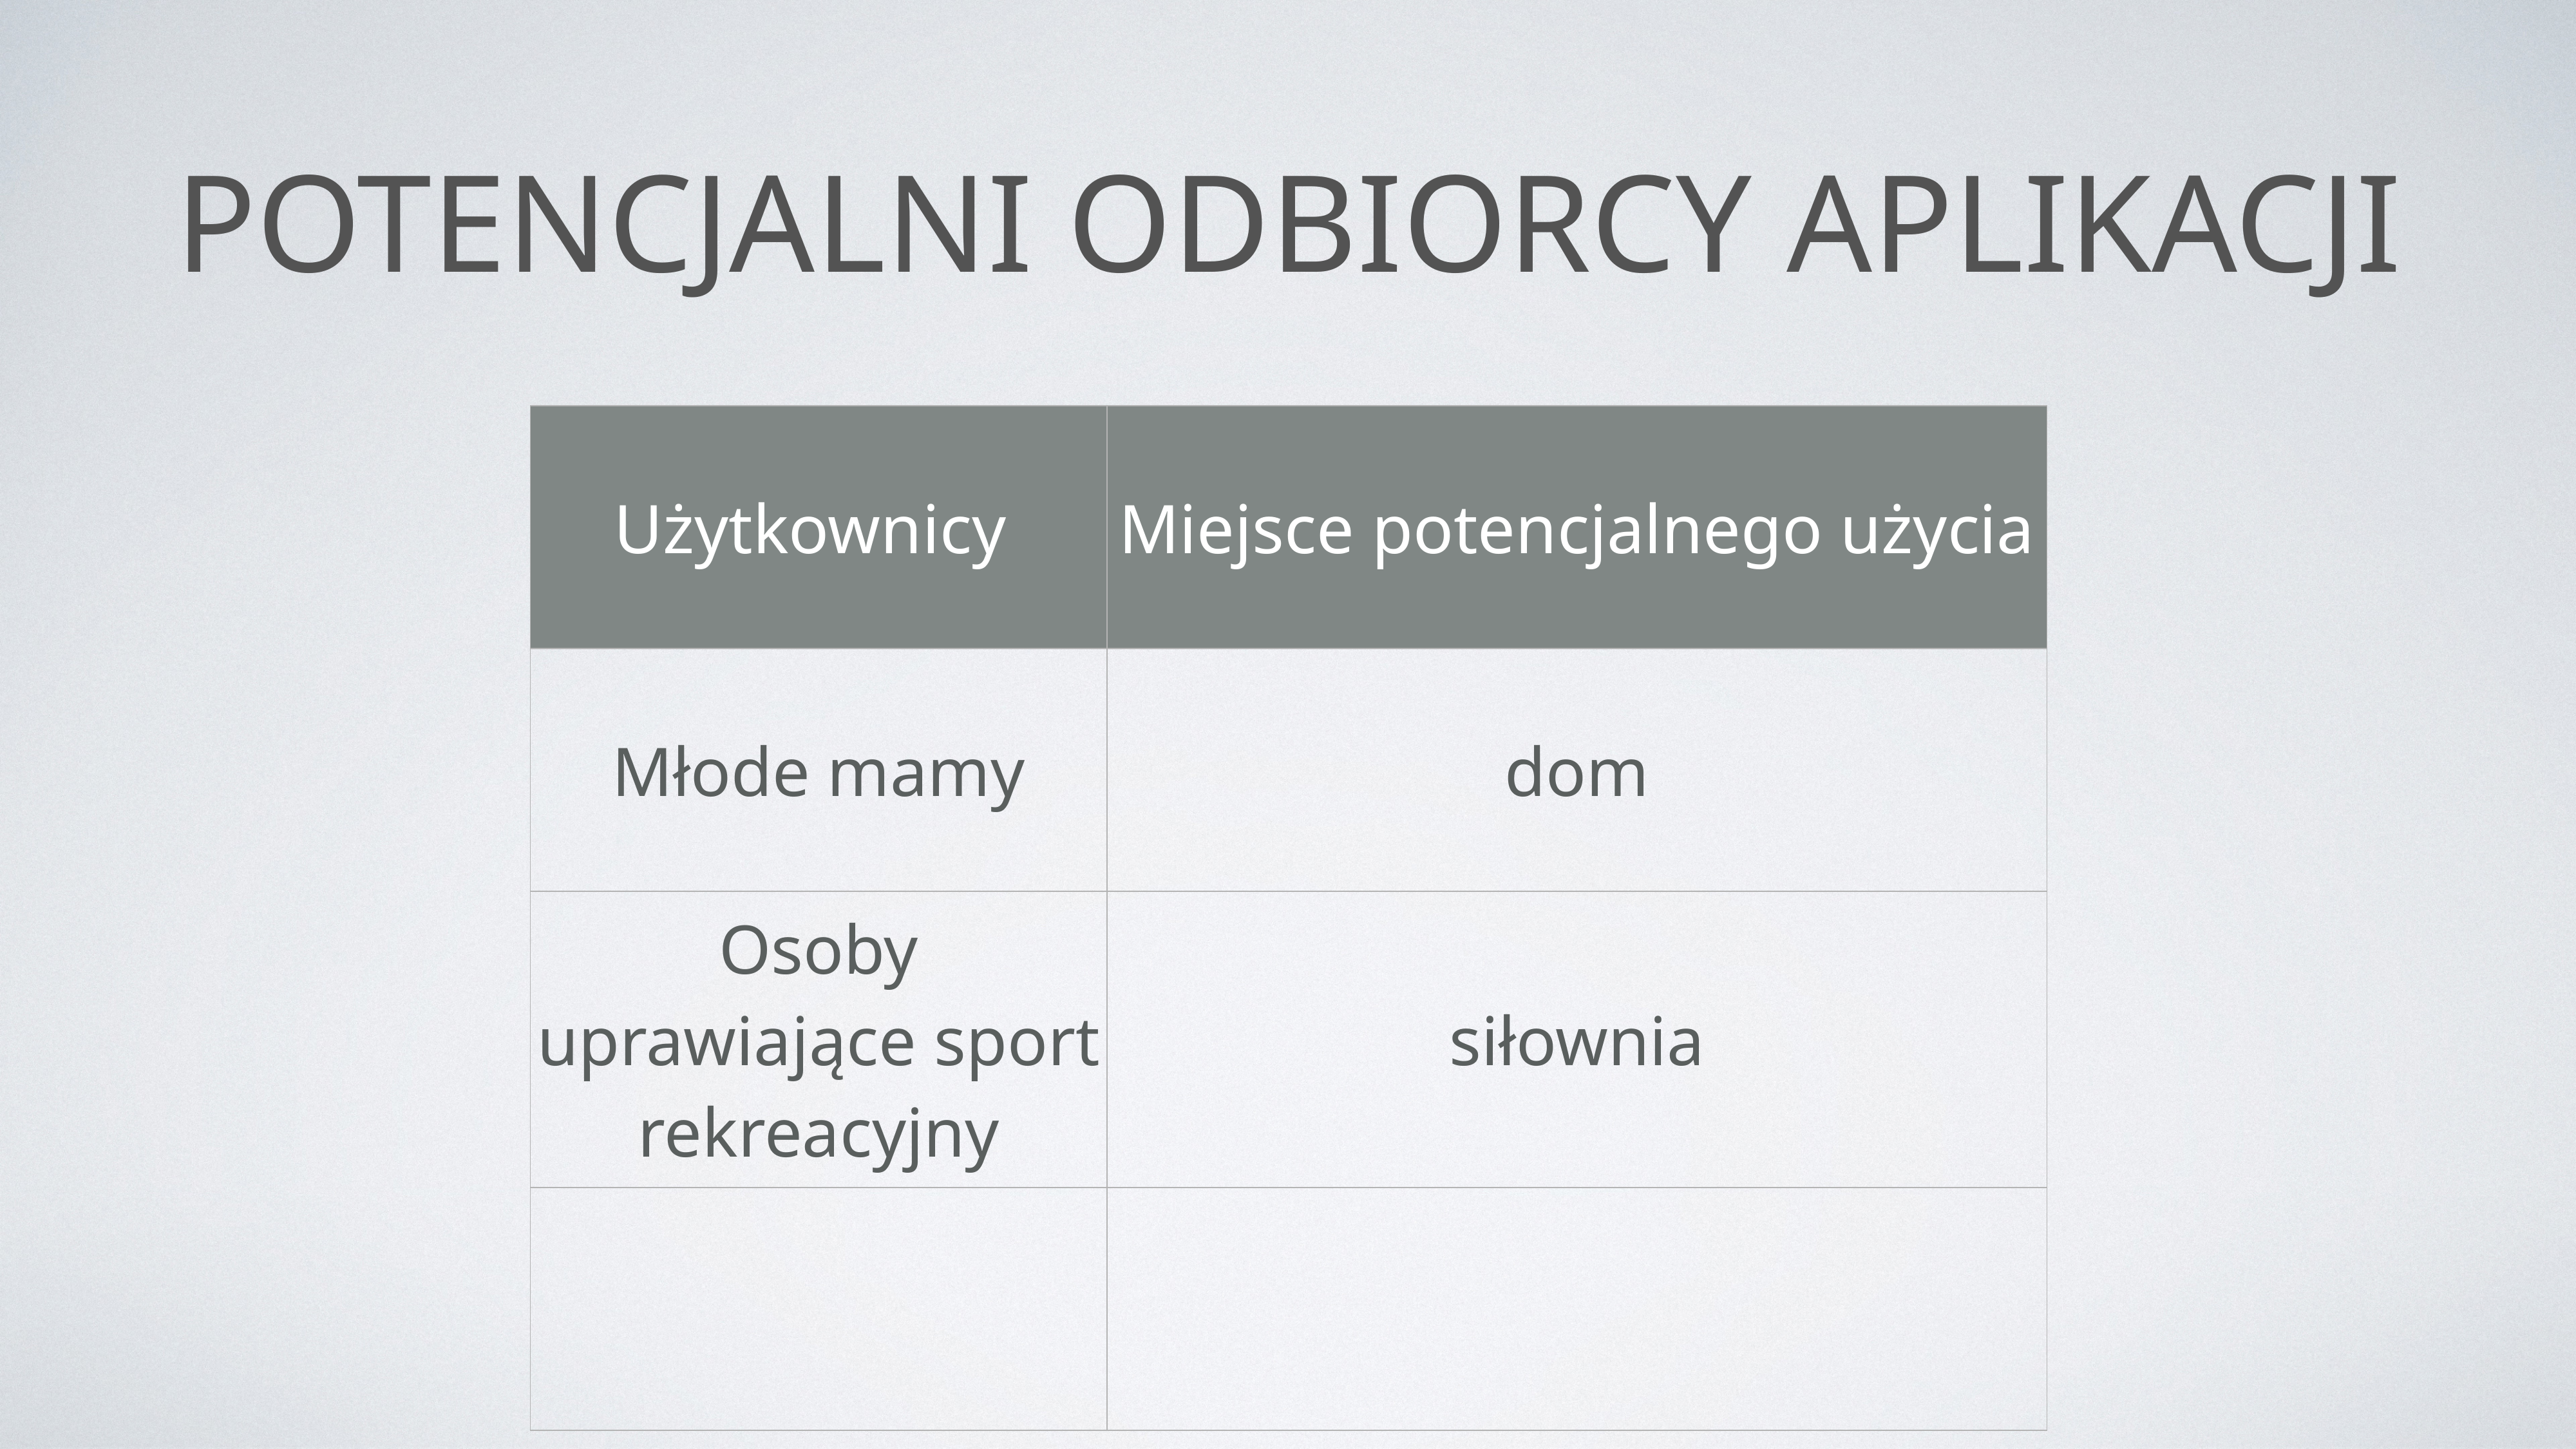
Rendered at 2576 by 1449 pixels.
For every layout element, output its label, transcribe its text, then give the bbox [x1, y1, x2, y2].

title Potencjalni Odbiorcy Aplikacji [71, 37, 2506, 400]
table_cell dom [1108, 649, 2047, 891]
table_cell Osoby uprawiające sport rekreacyjny [531, 892, 1106, 1187]
picture [0, 0, 2576, 1449]
table_cell [531, 1188, 1106, 1430]
table_header Miejsce potencjalnego użycia [1108, 406, 2047, 648]
table_cell Młode mamy [531, 649, 1106, 891]
table_cell siłownia [1108, 892, 2047, 1187]
table_header Użytkownicy [531, 406, 1106, 648]
table_cell [1108, 1188, 2047, 1430]
